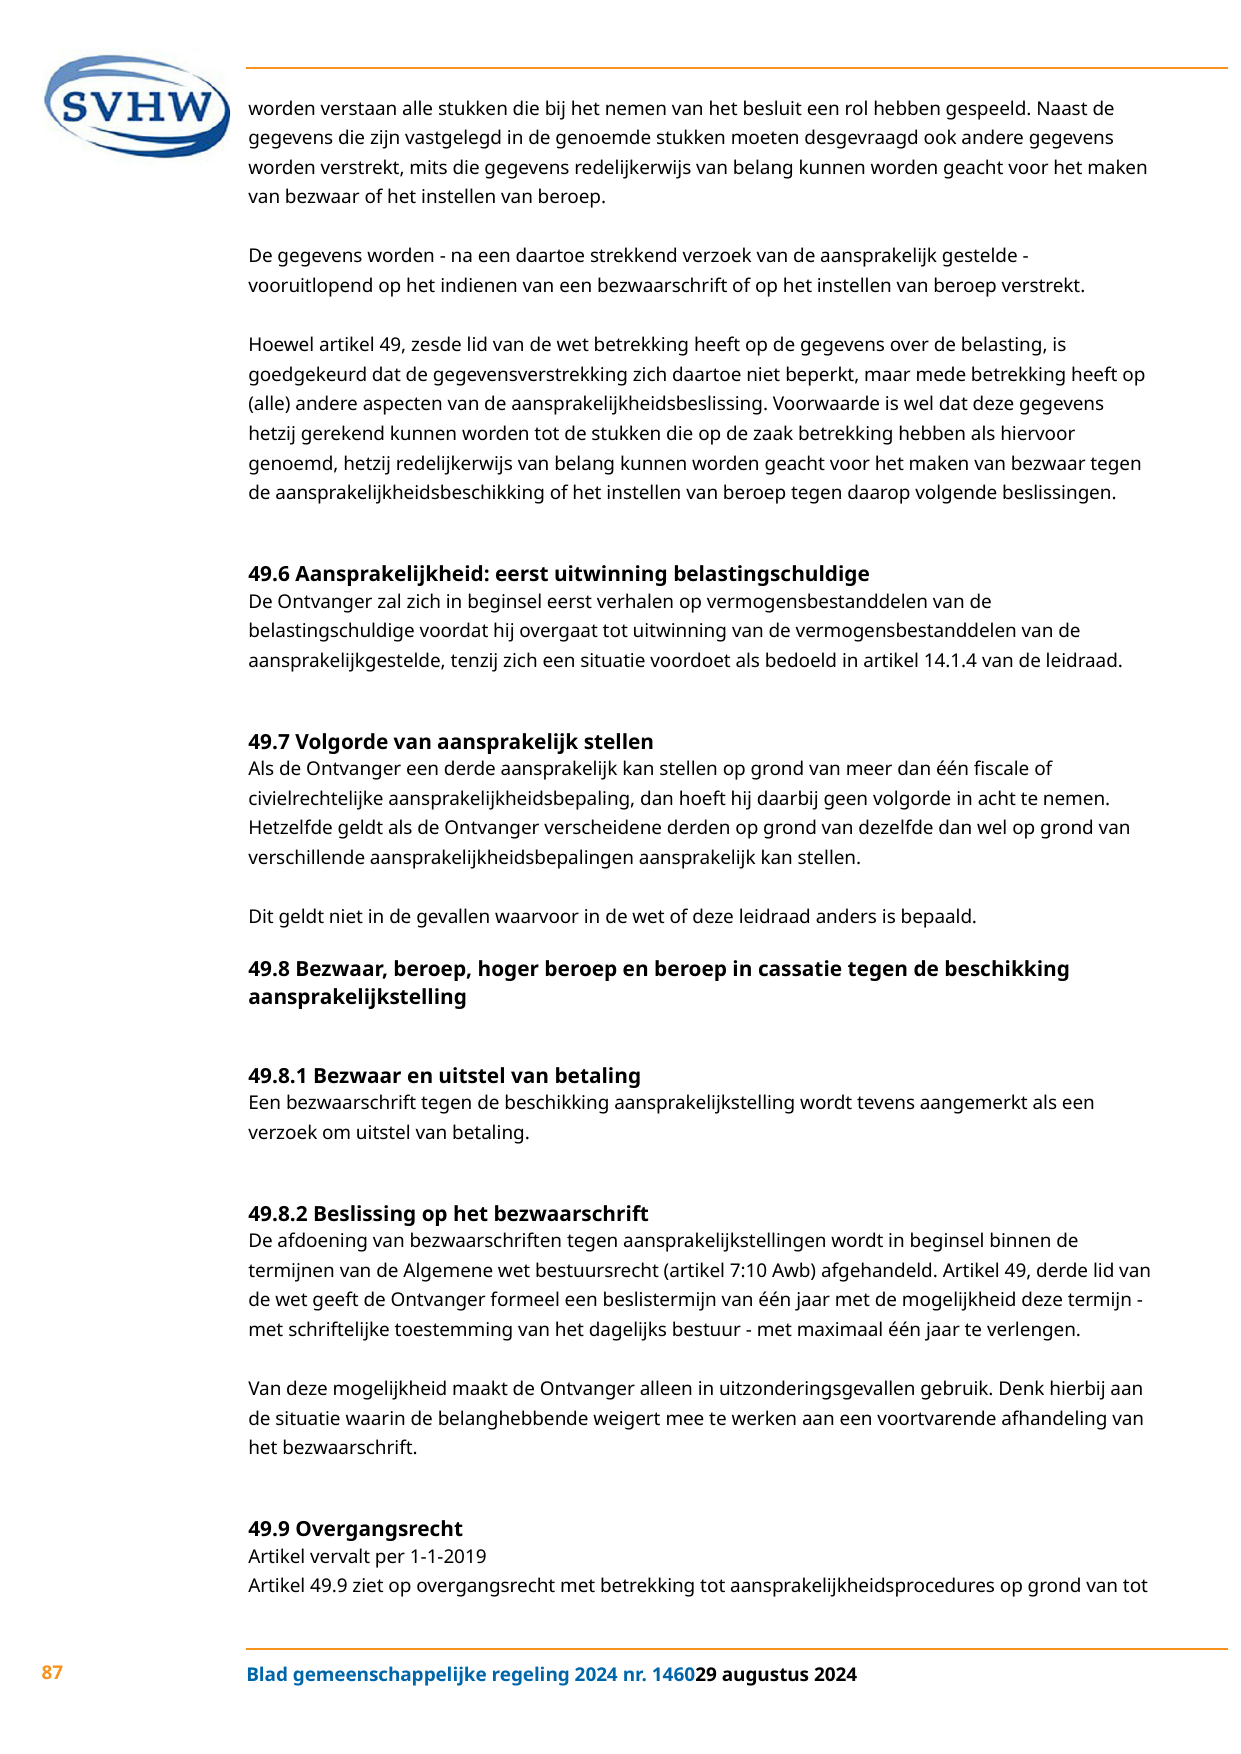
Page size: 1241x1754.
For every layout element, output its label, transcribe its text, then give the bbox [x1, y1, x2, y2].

text 49.7 Volgorde van aansprakelijk stellen [248, 727, 1152, 755]
text worden verstaan alle stukken die bij het nemen van het besluit een rol hebben gespeeld. Naast de gegevens die zijn vastgelegd in de genoemde stukken moeten desgevraagd ook andere gegevens worden verstrekt, mits die gegevens redelijkerwijs van belang kunnen worden geacht voor het maken van bezwaar of het instellen van beroep. [248, 95, 1152, 209]
text De gegevens worden - na een daartoe strekkend verzoek van de aansprakelijk gestelde - vooruitlopend op het indienen van een bezwaarschrift of op het instellen van beroep verstrekt. [248, 243, 1152, 298]
text Van deze mogelijkheid maakt de Ontvanger alleen in uitzonderingsgevallen gebruik. Denk hierbij aan de situatie waarin de belanghebbende weigert mee te werken aan een voortvarende afhandeling van het bezwaarschrift. [248, 1375, 1152, 1460]
text De Ontvanger zal zich in beginsel eerst verhalen op vermogensbestanddelen van de belastingschuldige voordat hij overgaat tot uitwinning van de vermogensbestanddelen van de aansprakelijkgestelde, tenzij zich een situatie voordoet als bedoeld in artikel 14.1.4 van de leidraad. [248, 588, 1152, 673]
text Dit geldt niet in de gevallen waarvoor in de wet of deze leidraad anders is bepaald. [248, 903, 1152, 929]
text 49.8.1 Bezwaar en uitstel van betaling [248, 1061, 1152, 1089]
text Hoewel artikel 49, zesde lid van de wet betrekking heeft op de gegevens over de belasting, is goedgekeurd dat de gegevensverstrekking zich daartoe niet beperkt, maar mede betrekking heeft op (alle) andere aspecten van de aansprakelijkheidsbeslissing. Voorwaarde is wel dat deze gegevens hetzij gerekend kunnen worden tot de stukken die op de zaak betrekking hebben als hiervoor genoemd, hetzij redelijkerwijs van belang kunnen worden geacht voor het maken van bezwaar tegen de aansprakelijkheidsbeschikking of het instellen van beroep tegen daarop volgende beslissingen. [248, 331, 1152, 505]
text Artikel 49.9 ziet op overgangsrecht met betrekking tot aansprakelijkheidsprocedures op grond van tot [248, 1573, 1152, 1598]
text Als de Ontvanger een derde aansprakelijk kan stellen op grond van meer dan één fiscale of civielrechtelijke aansprakelijkheidsbepaling, dan hoeft hij daarbij geen volgorde in acht te nemen. Hetzelfde geldt als de Ontvanger verscheidene derden op grond van dezelfde dan wel op grond van verschillende aansprakelijkheidsbepalingen aansprakelijk kan stellen. [248, 755, 1152, 870]
text 49.9 Overgangsrecht [248, 1514, 1152, 1543]
text De afdoening van bezwaarschriften tegen aansprakelijkstellingen wordt in beginsel binnen de termijnen van de Algemene wet bestuursrecht (artikel 7:10 Awb) afgehandeld. Artikel 49, derde lid van de wet geeft de Ontvanger formeel een beslistermijn van één jaar met de mogelijkheid deze termijn - met schriftelijke toestemming van het dagelijks bestuur - met maximaal één jaar te verlengen. [248, 1227, 1152, 1342]
picture [41, 47, 231, 172]
text Artikel vervalt per 1-1-2019 [248, 1543, 1152, 1569]
text 49.8 Bezwaar, beroep, hoger beroep en beroep in cassatie tegen de beschikking aansprakelijkstelling [248, 954, 1152, 1011]
text Een bezwaarschrift tegen de beschikking aansprakelijkstelling wordt tevens aangemerkt als een verzoek om uitstel van betaling. [248, 1089, 1152, 1145]
text 49.6 Aansprakelijkheid: eerst uitwinning belastingschuldige [248, 559, 1152, 588]
text 49.8.2 Beslissing op het bezwaarschrift [248, 1199, 1152, 1227]
